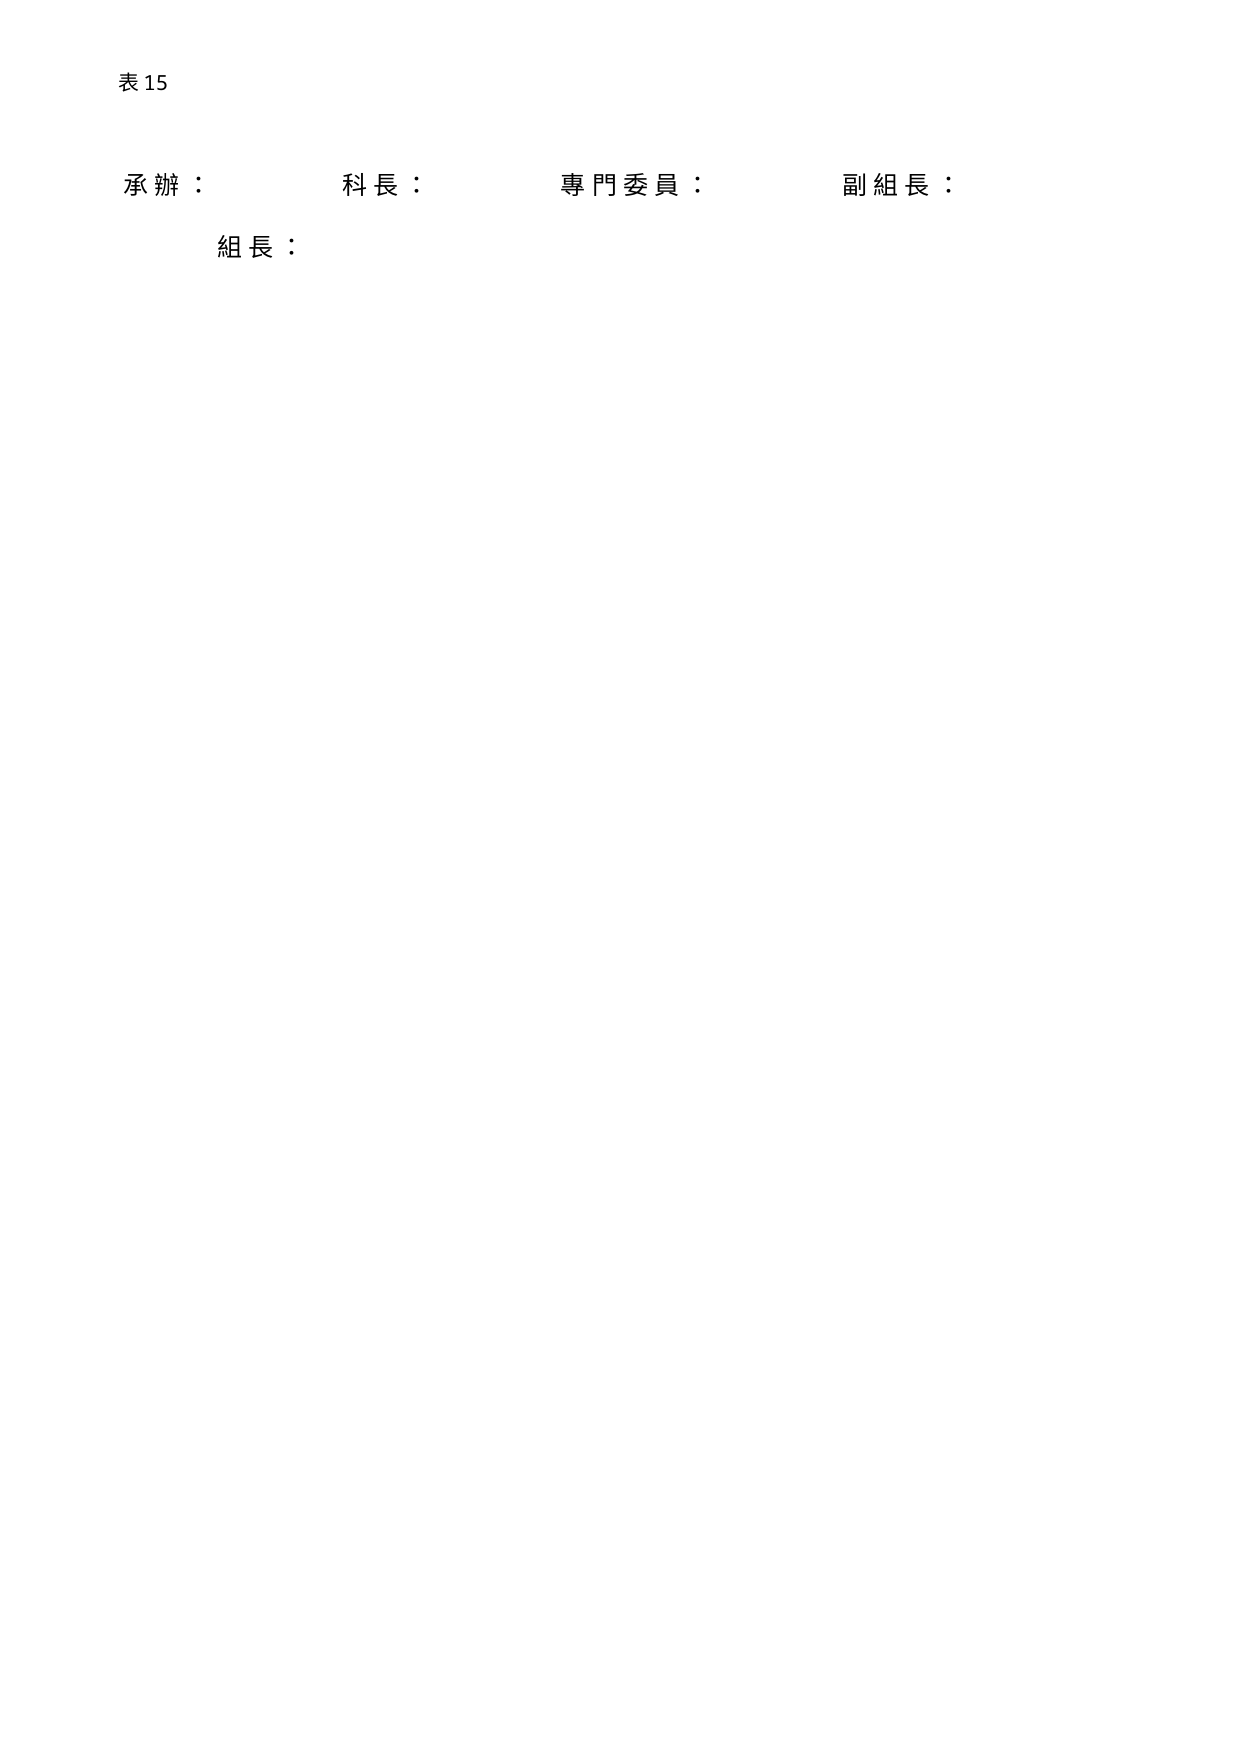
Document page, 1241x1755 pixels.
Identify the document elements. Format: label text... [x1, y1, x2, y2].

subtitle 承辦： 科長： 專門委員： 副組長： 組長： [120, 142, 1120, 267]
